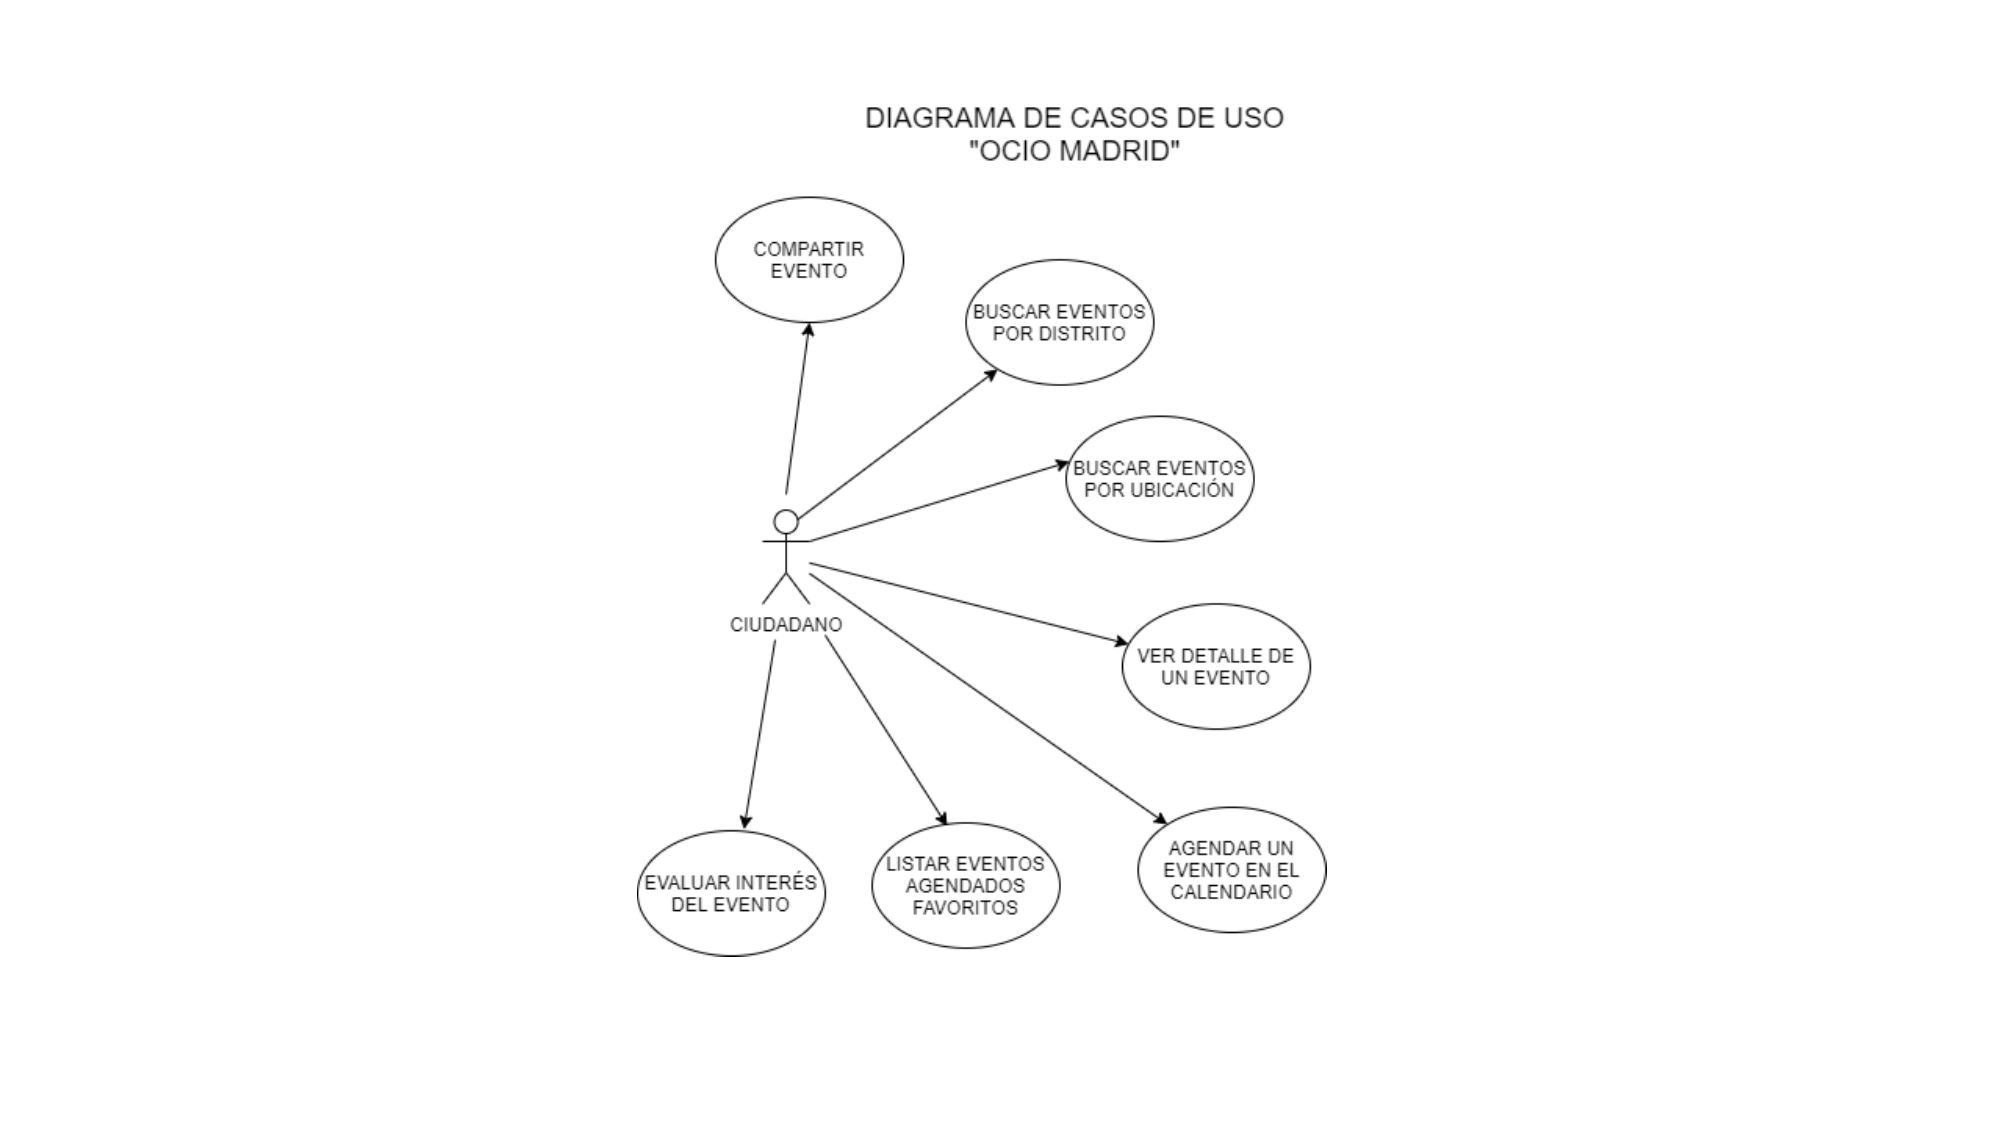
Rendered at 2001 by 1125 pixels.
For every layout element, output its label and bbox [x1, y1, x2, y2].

picture [637, 56, 1327, 957]
